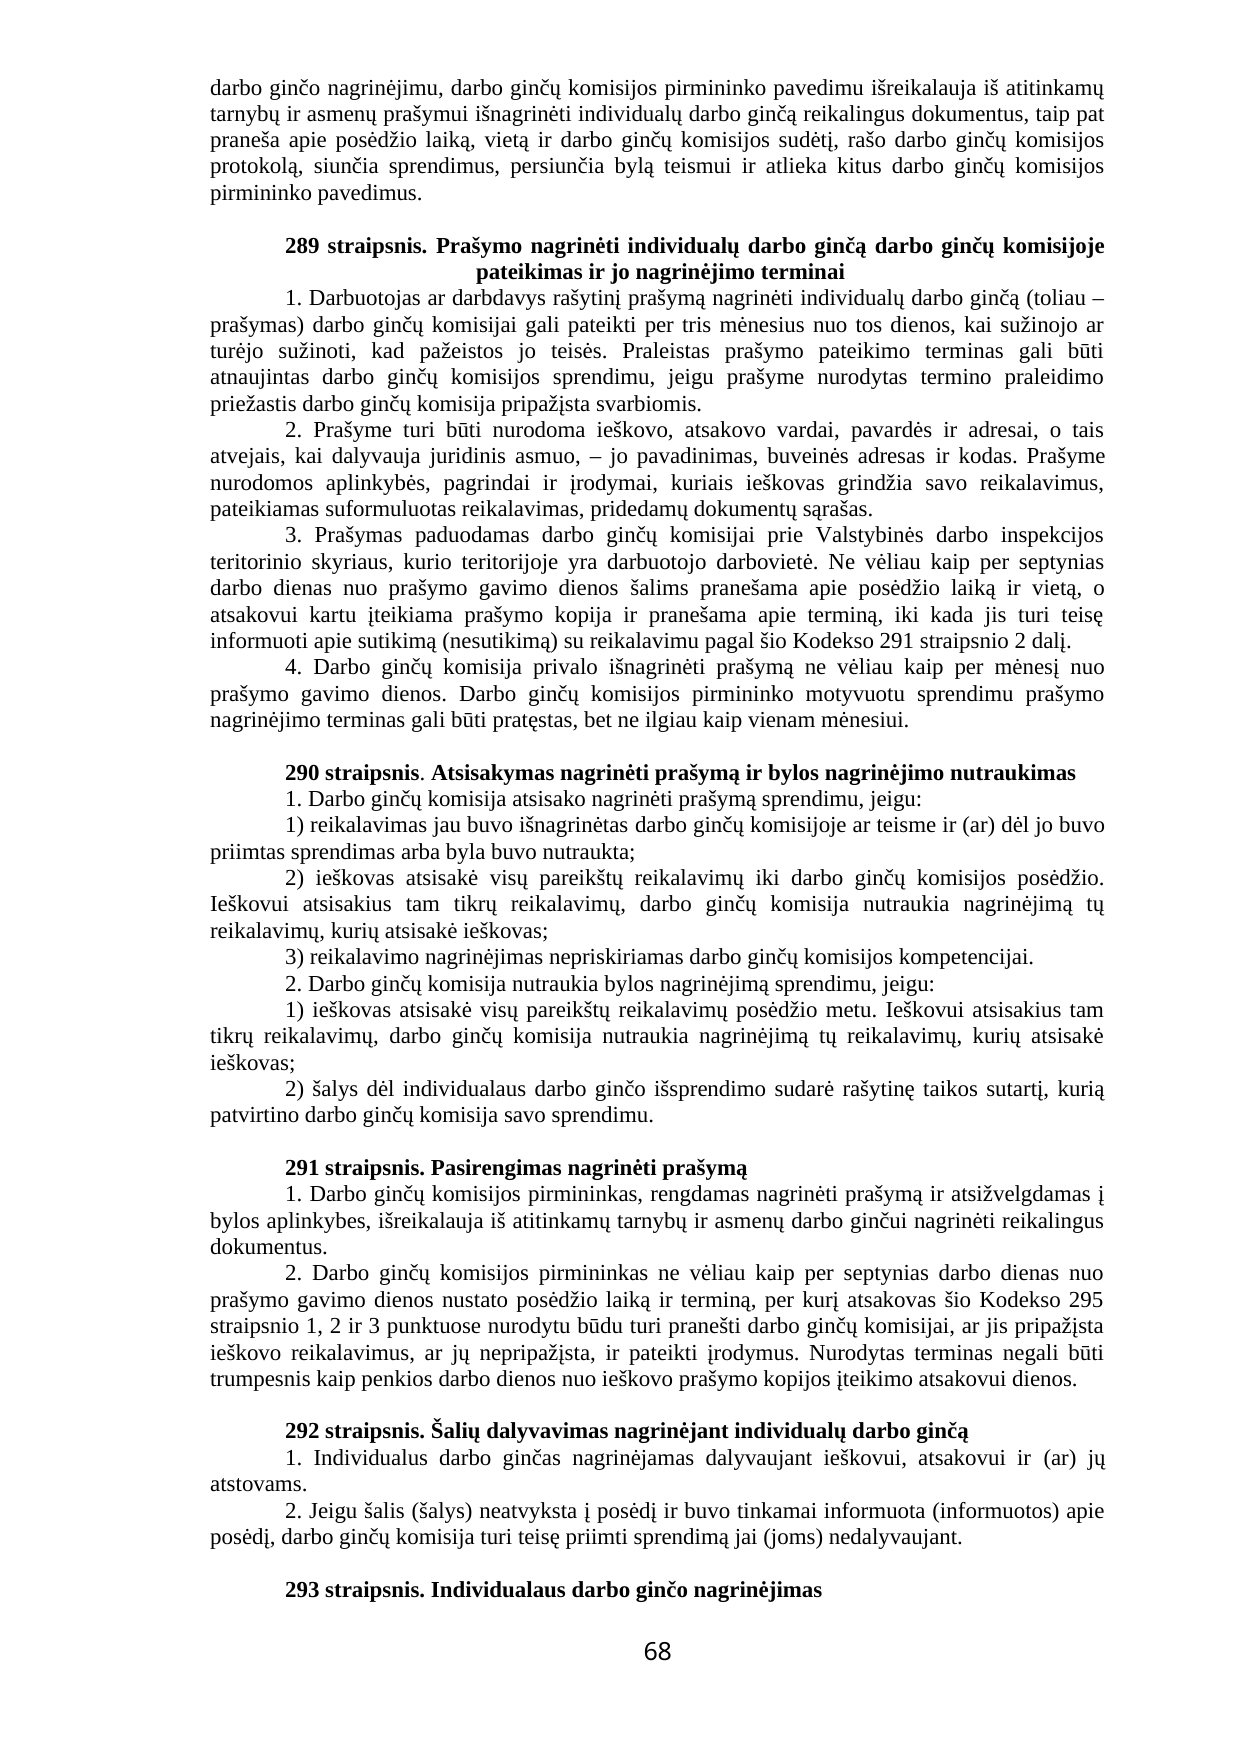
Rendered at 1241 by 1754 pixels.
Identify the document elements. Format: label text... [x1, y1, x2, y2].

text 1) ieškovas atsisakė visų pareikštų reikalavimų posėdžio metu. Ieškovui atsisakius tam tikrų reikalavimų, darbo ginčų komisija nutraukia nagrinėjimą tų reikalavimų, kurių atsisakė ieškovas; [210, 996, 1106, 1075]
text 291 straipsnis. Pasirengimas nagrinėti prašymą [210, 1154, 1106, 1180]
text 1. Darbuotojas ar darbdavys rašytinį prašymą nagrinėti individualų darbo ginčą (toliau – prašymas) darbo ginčų komisijai gali pateikti per tris mėnesius nuo tos dienos, kai sužinojo ar turėjo sužinoti, kad pažeistos jo teisės. Praleistas prašymo pateikimo terminas gali būti atnaujintas darbo ginčų komisijos sprendimu, jeigu prašyme nurodytas termino praleidimo priežastis darbo ginčų komisija pripažįsta svarbiomis. [210, 284, 1106, 416]
text 2) šalys dėl individualaus darbo ginčo išsprendimo sudarė rašytinę taikos sutartį, kurią patvirtino darbo ginčų komisija savo sprendimu. [210, 1075, 1106, 1128]
text 289 straipsnis. Prašymo nagrinėti individualų darbo ginčą darbo ginčų komisijoje pateikimas ir jo nagrinėjimo terminai [285, 232, 1106, 284]
text 293 straipsnis. Individualaus darbo ginčo nagrinėjimas [210, 1576, 1106, 1602]
text 2. Darbo ginčų komisija nutraukia bylos nagrinėjimą sprendimu, jeigu: [210, 969, 1106, 996]
text 1. Individualus darbo ginčas nagrinėjamas dalyvaujant ieškovui, atsakovui ir (ar) jų atstovams. [210, 1444, 1106, 1497]
text 1) reikalavimas jau buvo išnagrinėtas darbo ginčų komisijoje ar teisme ir (ar) dėl jo buvo priimtas sprendimas arba byla buvo nutraukta; [210, 811, 1106, 864]
text 4. Darbo ginčų komisija privalo išnagrinėti prašymą ne vėliau kaip per mėnesį nuo prašymo gavimo dienos. Darbo ginčų komisijos pirmininko motyvuotu sprendimu prašymo nagrinėjimo terminas gali būti pratęstas, bet ne ilgiau kaip vienam mėnesiui. [210, 653, 1106, 732]
text 2) ieškovas atsisakė visų pareikštų reikalavimų iki darbo ginčų komisijos posėdžio. Ieškovui atsisakius tam tikrų reikalavimų, darbo ginčų komisija nutraukia nagrinėjimą tų reikalavimų, kurių atsisakė ieškovas; [210, 864, 1106, 943]
text 1. Darbo ginčų komisija atsisako nagrinėti prašymą sprendimu, jeigu: [210, 785, 1106, 811]
text 2. Darbo ginčų komisijos pirmininkas ne vėliau kaip per septynias darbo dienas nuo prašymo gavimo dienos nustato posėdžio laiką ir terminą, per kurį atsakovas šio Kodekso 295 straipsnio 1, 2 ir 3 punktuose nurodytu būdu turi pranešti darbo ginčų komisijai, ar jis pripažįsta ieškovo reikalavimus, ar jų nepripažįsta, ir pateikti įrodymus. Nurodytas terminas negali būti trumpesnis kaip penkios darbo dienos nuo ieškovo prašymo kopijos įteikimo atsakovui dienos. [210, 1259, 1106, 1391]
text 2. Prašyme turi būti nurodoma ieškovo, atsakovo vardai, pavardės ir adresai, o tais atvejais, kai dalyvauja juridinis asmuo, – jo pavadinimas, buveinės adresas ir kodas. Prašyme nurodomos aplinkybės, pagrindai ir įrodymai, kuriais ieškovas grindžia savo reikalavimus, pateikiamas suformuluotas reikalavimas, pridedamų dokumentų sąrašas. [210, 416, 1106, 522]
text 2. Jeigu šalis (šalys) neatvyksta į posėdį ir buvo tinkamai informuota (informuotos) apie posėdį, darbo ginčų komisija turi teisę priimti sprendimą jai (joms) nedalyvaujant. [210, 1497, 1106, 1549]
text 290 straipsnis. Atsisakymas nagrinėti prašymą ir bylos nagrinėjimo nutraukimas [285, 759, 1106, 785]
text 292 straipsnis. Šalių dalyvavimas nagrinėjant individualų darbo ginčą [210, 1418, 1106, 1444]
text 3) reikalavimo nagrinėjimas nepriskiriamas darbo ginčų komisijos kompetencijai. [210, 943, 1106, 969]
text 3. Prašymas paduodamas darbo ginčų komisijai prie Valstybinės darbo inspekcijos teritorinio skyriaus, kurio teritorijoje yra darbuotojo darbovietė. Ne vėliau kaip per septynias darbo dienas nuo prašymo gavimo dienos šalims pranešama apie posėdžio laiką ir vietą, o atsakovui kartu įteikiama prašymo kopija ir pranešama apie terminą, iki kada jis turi teisę informuoti apie sutikimą (nesutikimą) su reikalavimu pagal šio Kodekso 291 straipsnio 2 dalį. [210, 522, 1106, 653]
text darbo ginčo nagrinėjimu, darbo ginčų komisijos pirmininko pavedimu išreikalauja iš atitinkamų tarnybų ir asmenų prašymui išnagrinėti individualų darbo ginčą reikalingus dokumentus, taip pat praneša apie posėdžio laiką, vietą ir darbo ginčų komisijos sudėtį, rašo darbo ginčų komisijos protokolą, siunčia sprendimus, persiunčia bylą teismui ir atlieka kitus darbo ginčų komisijos pirmininko pavedimus. [210, 73, 1106, 205]
text 1. Darbo ginčų komisijos pirmininkas, rengdamas nagrinėti prašymą ir atsižvelgdamas į bylos aplinkybes, išreikalauja iš atitinkamų tarnybų ir asmenų darbo ginčui nagrinėti reikalingus dokumentus. [210, 1180, 1106, 1259]
